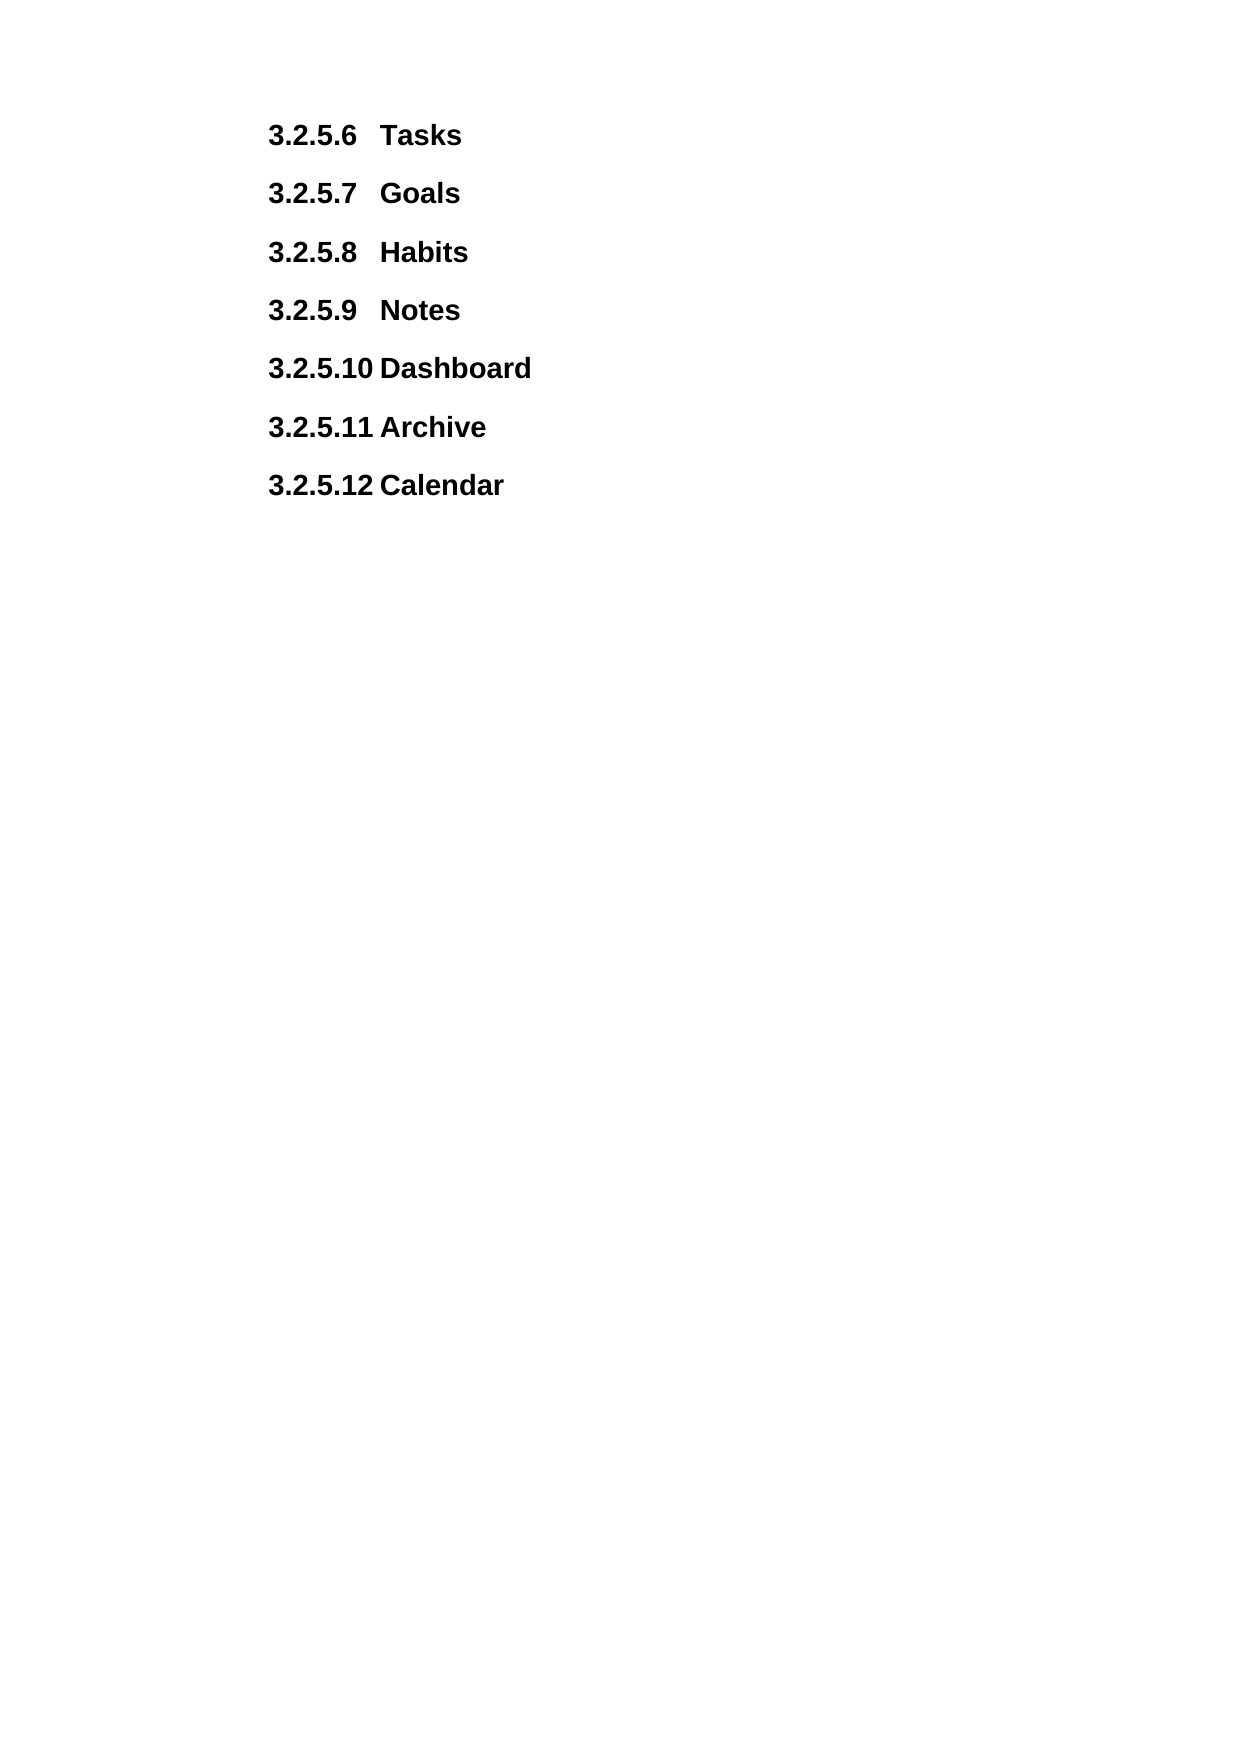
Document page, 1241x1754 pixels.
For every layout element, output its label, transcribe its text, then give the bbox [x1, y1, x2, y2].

subtitle Notes [268, 293, 1122, 327]
subtitle Habits [268, 235, 1122, 268]
subtitle Archive [268, 410, 1122, 443]
subtitle Tasks [268, 118, 1122, 152]
subtitle Calendar [268, 468, 1122, 502]
subtitle Goals [268, 176, 1122, 210]
subtitle Dashboard [268, 351, 1122, 385]
